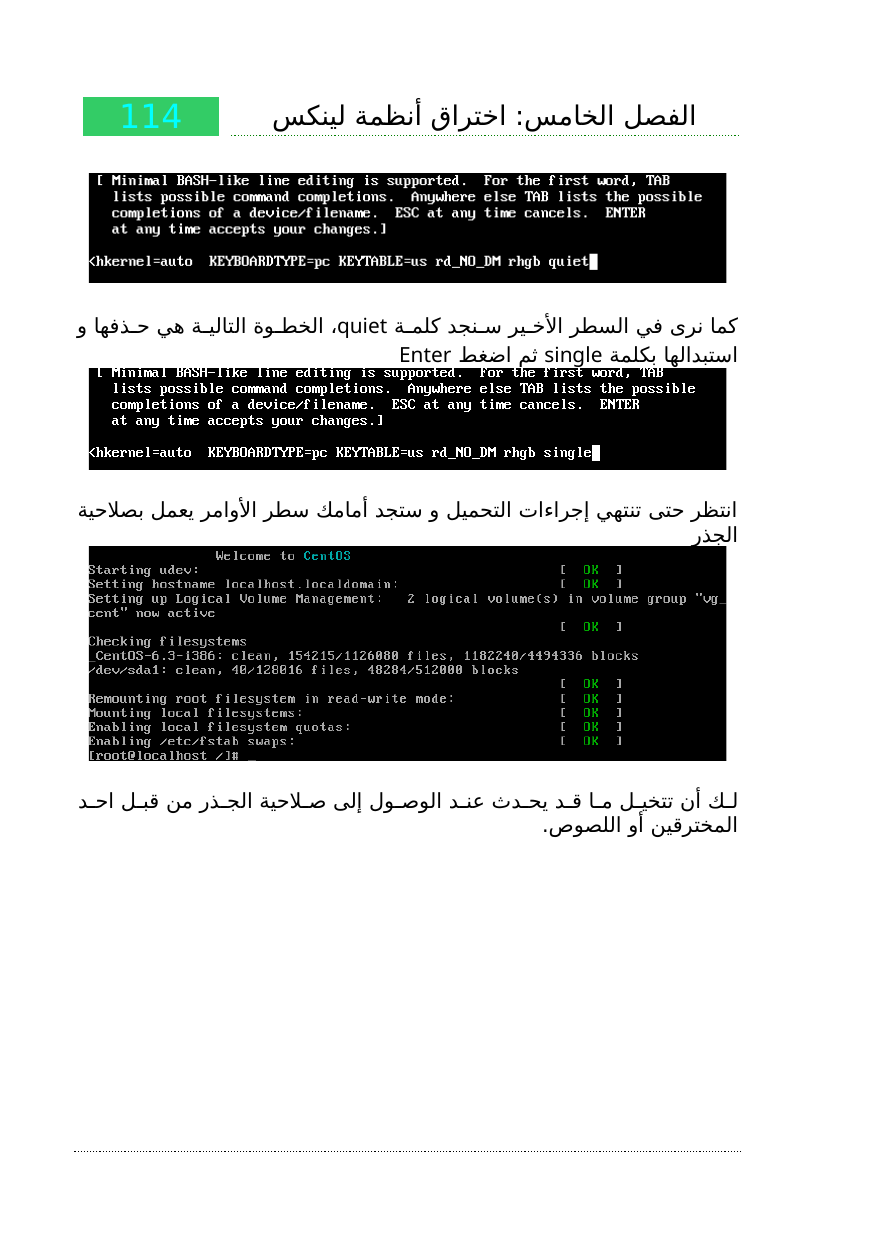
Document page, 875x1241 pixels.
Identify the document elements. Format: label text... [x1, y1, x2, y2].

text لك أن تتخيل ما قد يحدث عند الوصول إلى صلاحية الجذر من قبل احد المخترقين أو اللصوص. [77, 789, 738, 837]
picture [88, 546, 727, 761]
text كما نرى في السطر الأخير سنجد كلمة quiet، الخطوة التالية هي حذفها و استبدالها بكلمة single ثم اضغط Enter [77, 311, 738, 368]
picture [88, 368, 727, 470]
picture [88, 173, 727, 283]
text انتظر حتى تنتهي إجراءات التحميل و ستجد أمامك سطر الأوامر يعمل بصلاحية الجذر [77, 498, 738, 547]
